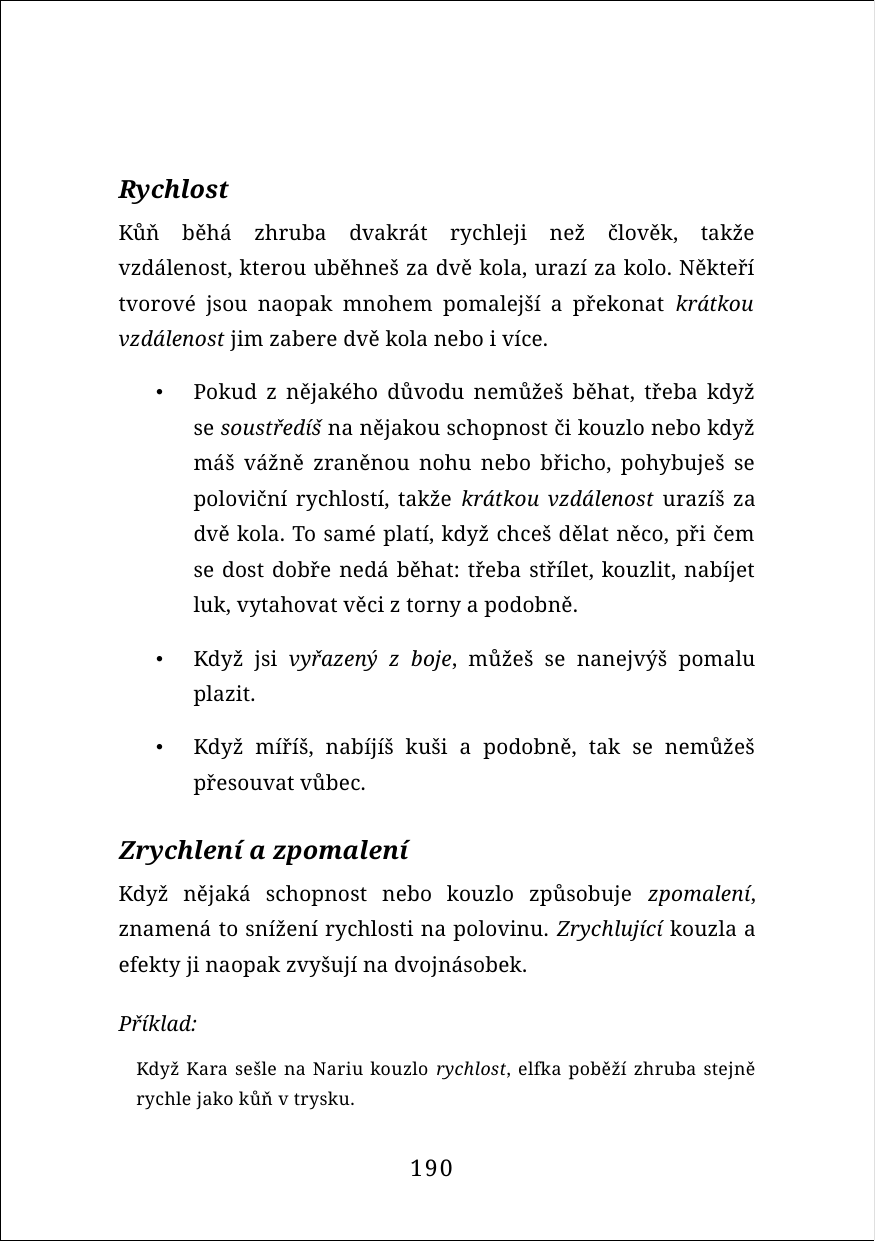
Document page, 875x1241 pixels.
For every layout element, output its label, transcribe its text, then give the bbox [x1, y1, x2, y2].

list Pokud z nějakého důvodu nemůžeš běhat, třeba když se soustředíš na nějakou schopnost či kouzlo nebo když máš vážně zraněnou nohu nebo břicho, pohybuješ se poloviční rychlostí, takže krátkou vzdálenost urazíš za dvě kola. To samé platí, když chceš dělat něco, při čem se dost dobře nedá běhat: třeba střílet, kouzlit, nabíjet luk, vytahovat věci z torny a podobně. [156, 377, 756, 619]
text Když Kara sešle na Nariu kouzlo rychlost, elfka poběží zhruba stejně rychle jako kůň v trysku. [136, 1056, 756, 1111]
subtitle Zrychlení a zpomalení [118, 833, 756, 867]
text Když nějaká schopnost nebo kouzlo způsobuje zpomalení, znamená to snížení rychlosti na polovinu. Zrychlující kouzla a efekty ji naopak zvyšují na dvojnásobek. [118, 879, 756, 978]
text Příklad: [118, 1009, 756, 1037]
text Kůň běhá zhruba dvakrát rychleji než člověk, takže vzdálenost, kterou uběhneš za dvě kola, urazí za kolo. Někteří tvorové jsou naopak mnohem pomalejší a překonat krátkou vzdálenost jim zabere dvě kola nebo i více. [118, 218, 756, 353]
subtitle Rychlost [118, 172, 756, 206]
list Když jsi vyřazený z boje, můžeš se nanejvýš pomalu plazit. [156, 644, 756, 708]
list Když míříš, nabíjíš kuši a podobně, tak se nemůžeš přesouvat vůbec. [156, 732, 756, 796]
